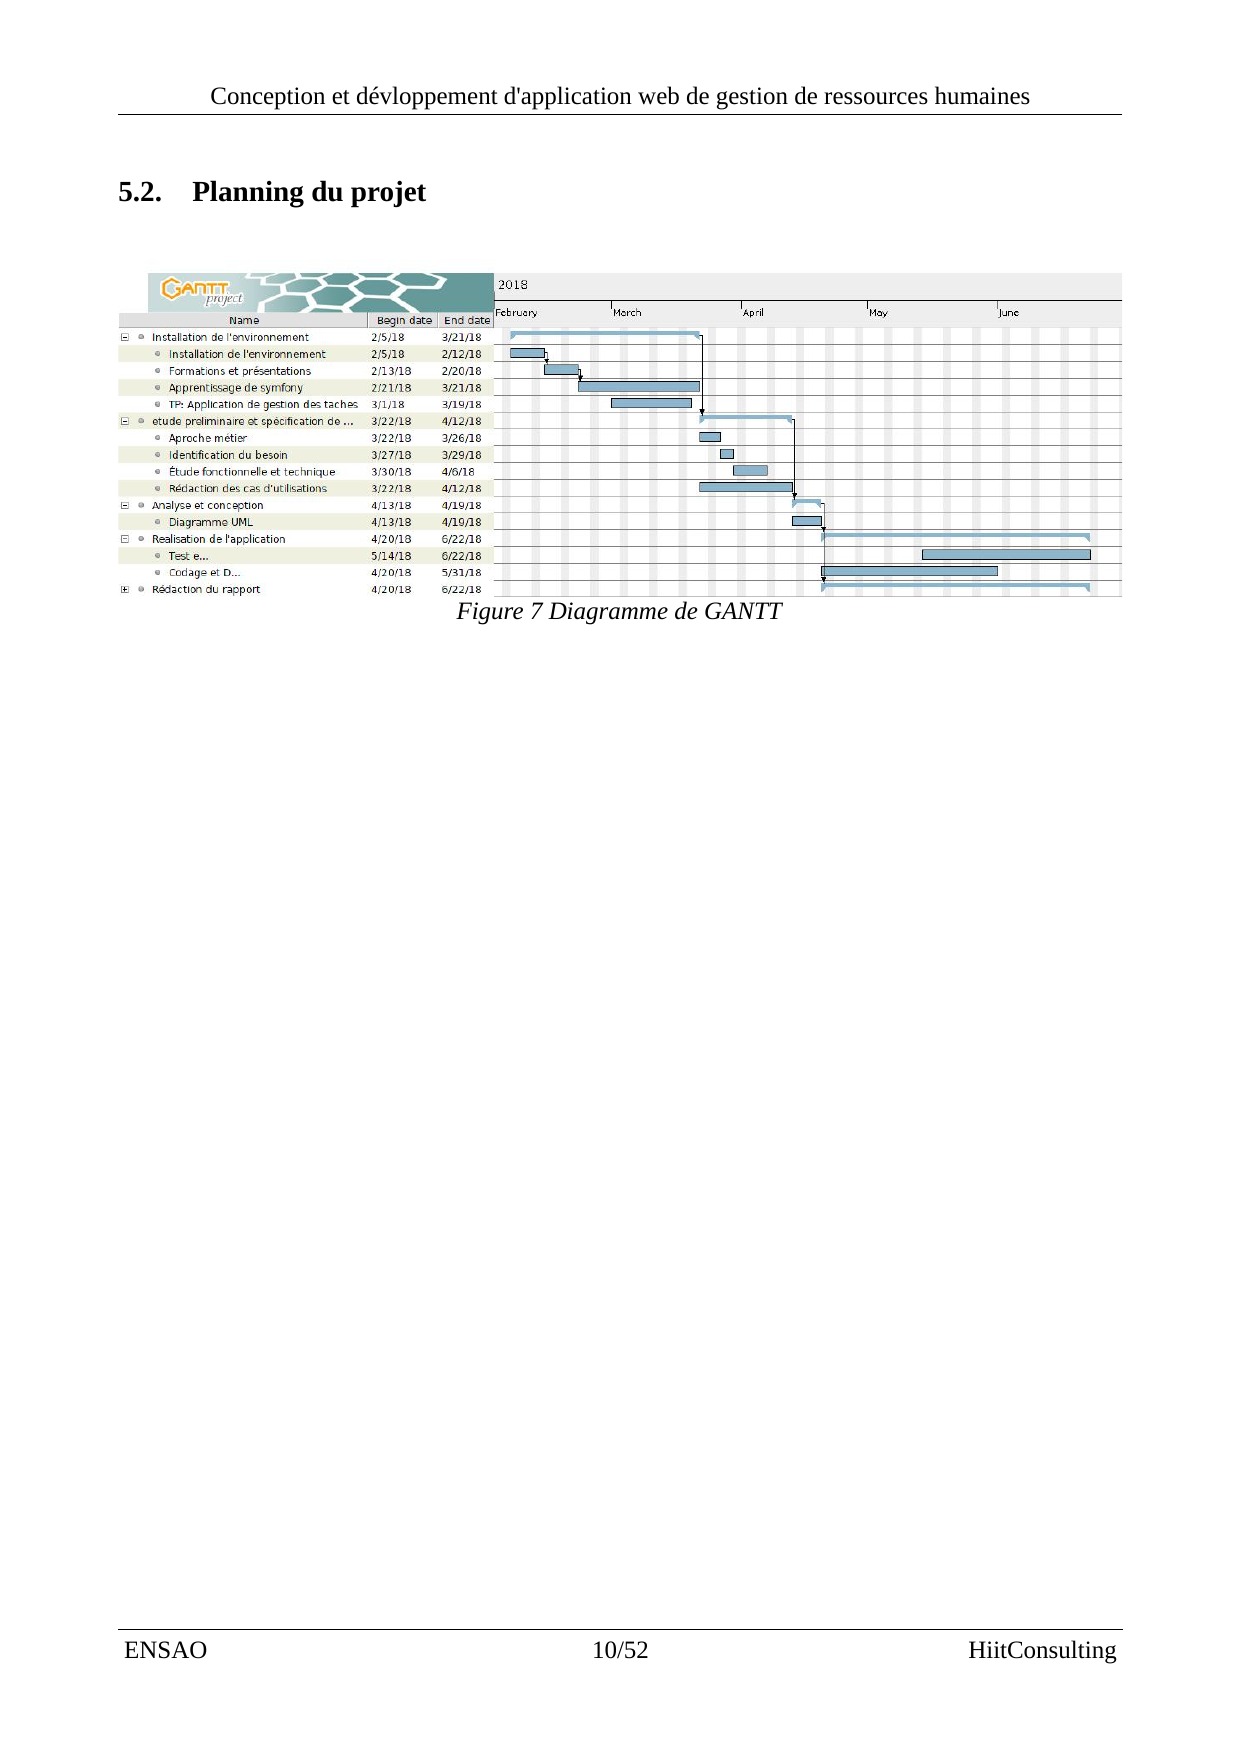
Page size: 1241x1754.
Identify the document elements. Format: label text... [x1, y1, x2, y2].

text 5.2. Planning du projet [118, 174, 1122, 208]
picture [118, 233, 1123, 597]
text Figure 7 Diagramme de GANTT [118, 597, 1122, 625]
